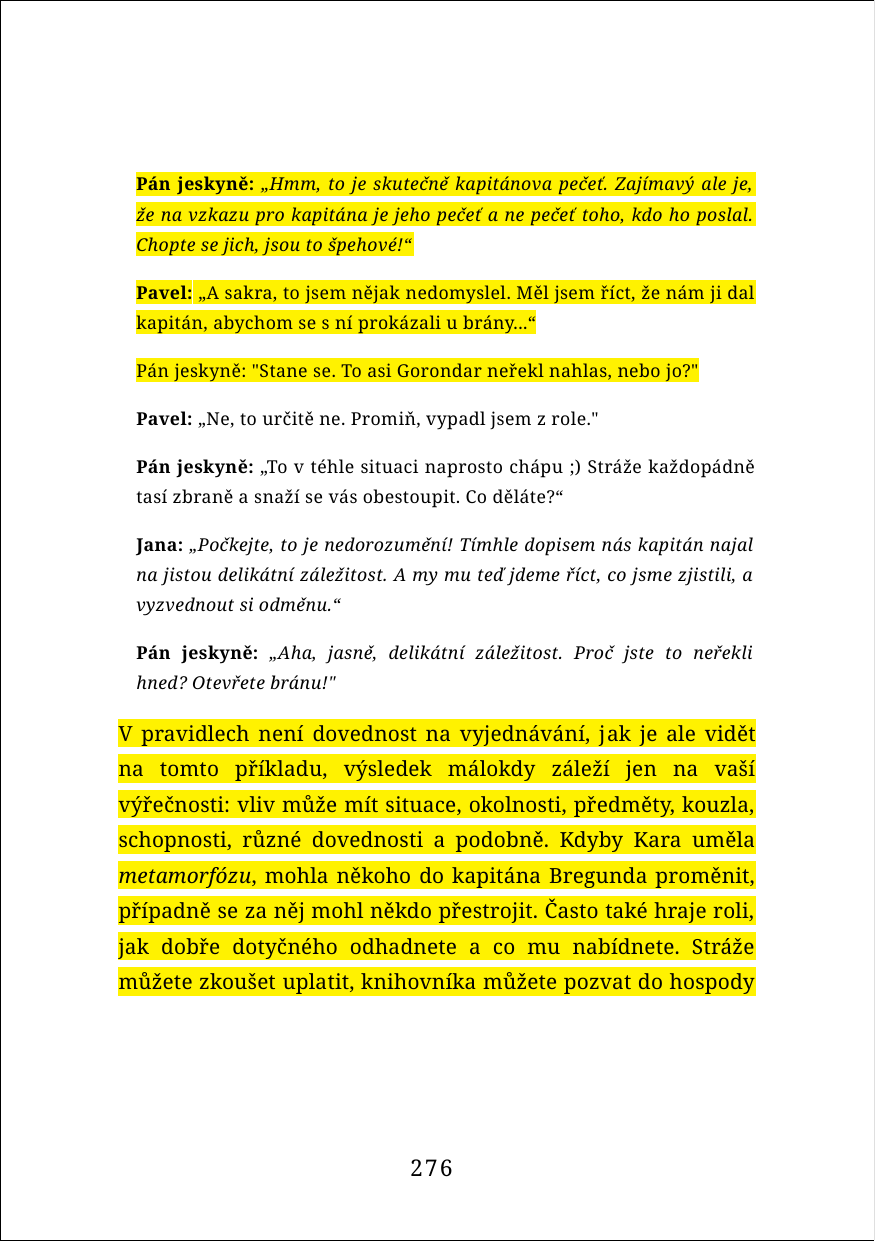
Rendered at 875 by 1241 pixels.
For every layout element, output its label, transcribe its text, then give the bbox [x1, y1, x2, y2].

text Pán jeskyně: „Hmm, to je skutečně kapitánova pečeť. Zajímavý ale je, že na vzkazu pro kapitána je jeho pečeť a ne pečeť toho, kdo ho poslal. Chopte se jich, jsou to špehové!“ [136, 172, 756, 256]
text Pán jeskyně: „Aha, jasně, delikátní záležitost. Proč jste to neřekli hned? Otevřete bránu!" [136, 641, 756, 695]
text Pán jeskyně: „To v téhle situaci naprosto chápu ;) Stráže každopádně tasí zbraně a snaží se vás obestoupit. Co děláte?“ [136, 454, 756, 508]
text Jana: „Počkejte, to je nedorozumění! Tímhle dopisem nás kapitán najal na jistou delikátní záležitost. A my mu teď jdeme říct, co jsme zjistili, a vyzvednout si odměnu.“ [136, 532, 756, 617]
text Pavel: „Ne, to určitě ne. Promiň, vypadl jsem z role." [136, 406, 756, 430]
text Pavel: „A sakra, to jsem nějak nedomyslel. Měl jsem říct, že nám ji dal kapitán, abychom se s ní prokázali u brány...“ [136, 280, 756, 334]
text Pán jeskyně: "Stane se. To asi Gorondar neřekl nahlas, nebo jo?" [136, 358, 756, 382]
text V pravidlech není dovednost na vyjednávání, jak je ale vidět na tomto příkladu, výsledek málokdy záleží jen na vaší výřečnosti: vliv může mít situace, okolnosti, předměty, kouzla, schopnosti, různé dovednosti a podobně. Kdyby Kara uměla metamorfózu, mohla někoho do kapitána Bregunda proměnit, případně se za něj mohl někdo přestrojit. Často také hraje roli, jak dobře dotyčného odhadnete a co mu nabídnete. Stráže můžete zkoušet uplatit, knihovníka můžete pozvat do hospody [118, 719, 756, 996]
